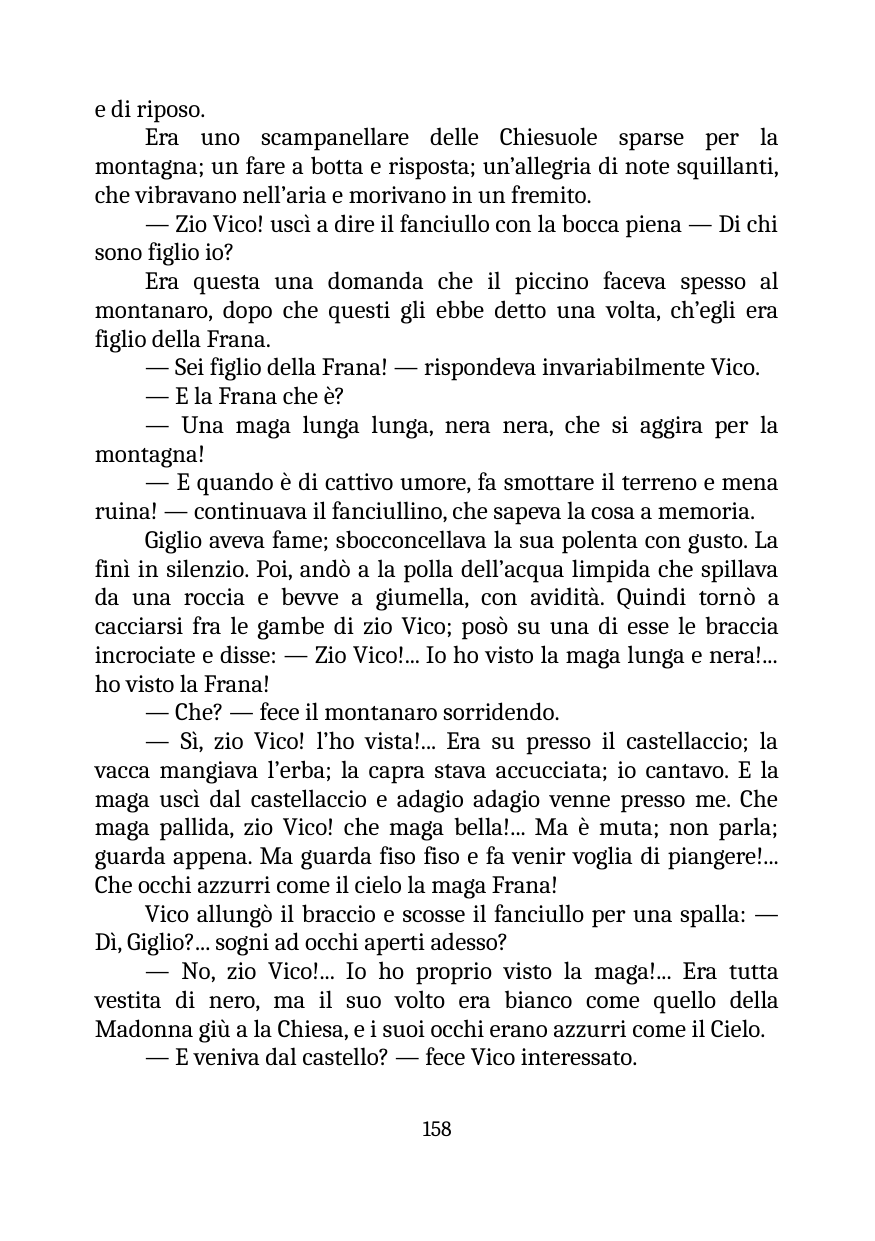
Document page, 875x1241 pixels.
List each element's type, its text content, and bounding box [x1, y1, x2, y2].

text Era uno scampanellare delle Chiesuole sparse per la montagna; un fare a botta e risposta; un’allegria di note squillanti, che vibravano nell’aria e morivano in un fremito. [94, 123, 779, 209]
text — E veniva dal castello? — fece Vico interessato. [94, 1043, 779, 1072]
text — Sei figlio della Frana! — rispondeva invariabilmente Vico. [94, 353, 779, 382]
text Era questa una domanda che il piccino faceva spesso al montanaro, dopo che questi gli ebbe detto una volta, ch’egli era figlio della Frana. [94, 267, 779, 353]
text e di riposo. [94, 94, 779, 123]
text — Che? — fece il montanaro sorridendo. [94, 698, 779, 727]
text — No, zio Vico!... Io ho proprio visto la maga!... Era tutta vestita di nero, ma il suo volto era bianco come quello della Madonna giù a la Chiesa, e i suoi occhi erano azzurri come il Cielo. [94, 957, 779, 1043]
text — Sì, zio Vico! l’ho vista!... Era su presso il castellaccio; la vacca mangiava l’erba; la capra stava accucciata; io cantavo. E la maga uscì dal castellaccio e adagio adagio venne presso me. Che maga pallida, zio Vico! che maga bella!... Ma è muta; non parla; guarda appena. Ma guarda fiso fiso e fa venir voglia di piangere!... Che occhi azzurri come il cielo la maga Frana! [94, 727, 779, 899]
text — Una maga lunga lunga, nera nera, che si aggira per la montagna! [94, 411, 779, 468]
text Vico allungò il braccio e scosse il fanciullo per una spalla: — Dì, Giglio?... sogni ad occhi aperti adesso? [94, 899, 779, 957]
text — Zio Vico! uscì a dire il fanciullo con la bocca piena — Di chi sono figlio io? [94, 209, 779, 267]
text Giglio aveva fame; sbocconcellava la sua polenta con gusto. La finì in silenzio. Poi, andò a la polla dell’acqua limpida che spillava da una roccia e bevve a giumella, con avidità. Quindi tornò a cacciarsi fra le gambe di zio Vico; posò su una di esse le braccia incrociate e disse: — Zio Vico!... Io ho visto la maga lunga e nera!... ho visto la Frana! [94, 526, 779, 698]
text — E quando è di cattivo umore, fa smottare il terreno e mena ruina! — continuava il fanciullino, che sapeva la cosa a memoria. [94, 468, 779, 526]
text — E la Frana che è? [94, 382, 779, 411]
